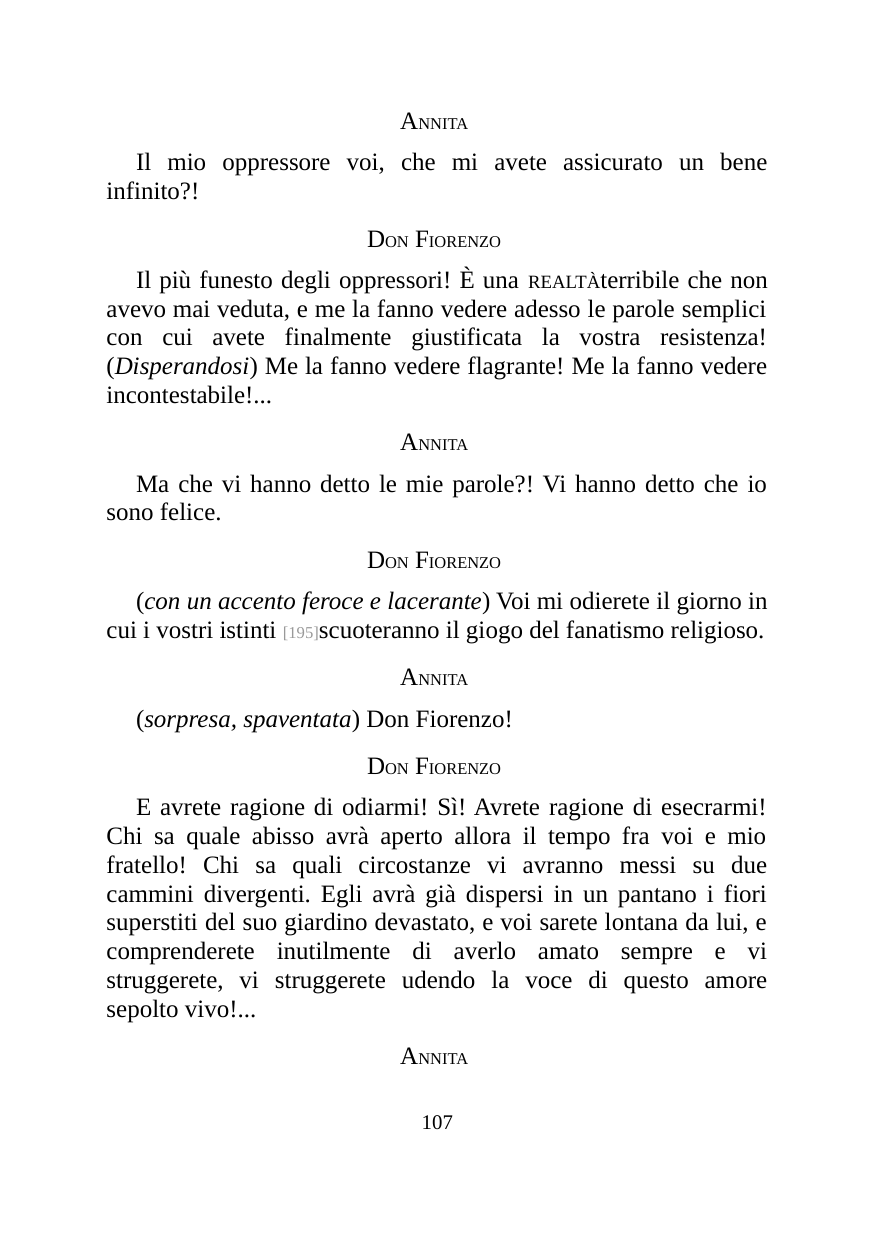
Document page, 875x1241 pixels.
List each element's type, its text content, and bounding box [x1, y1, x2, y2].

text Annita [106, 1041, 768, 1070]
text Annita [106, 427, 768, 456]
text Don Fiorenzo [106, 224, 768, 252]
text Don Fiorenzo [106, 545, 768, 574]
text Annita [106, 662, 768, 691]
text Ma che vi hanno detto le mie parole?! Vi hanno detto che io sono felice. [106, 469, 768, 526]
text (sorpresa, spaventata) Don Fiorenzo! [106, 704, 768, 732]
text E avrete ragione di odiarmi! Sì! Avrete ragione di esecrarmi! Chi sa quale abisso avrà aperto allora il tempo fra voi e mio fratello! Chi sa quali circostanze vi avranno messi su due cammini divergenti. Egli avrà già dispersi in un pantano i fiori superstiti del suo giardino devastato, e voi sarete lontana da lui, e comprenderete inutilmente di averlo amato sempre e vi struggerete, vi struggerete udendo la voce di questo amore sepolto vivo!... [106, 792, 768, 1022]
text Don Fiorenzo [106, 751, 768, 780]
text Annita [106, 106, 768, 135]
text Il più funesto degli oppressori! È una REALTÀterribile che non avevo mai veduta, e me la fanno vedere adesso le parole semplici con cui avete finalmente giustificata la vostra resistenza! (Disperandosi) Me la fanno vedere flagrante! Me la fanno vedere incontestabile!... [106, 265, 768, 409]
text (con un accento feroce e lacerante) Voi mi odierete il giorno in cui i vostri istinti [195]scuoteranno il giogo del fanatismo religioso. [106, 586, 768, 644]
text Il mio oppressore voi, che mi avete assicurato un bene infinito?! [106, 147, 768, 205]
